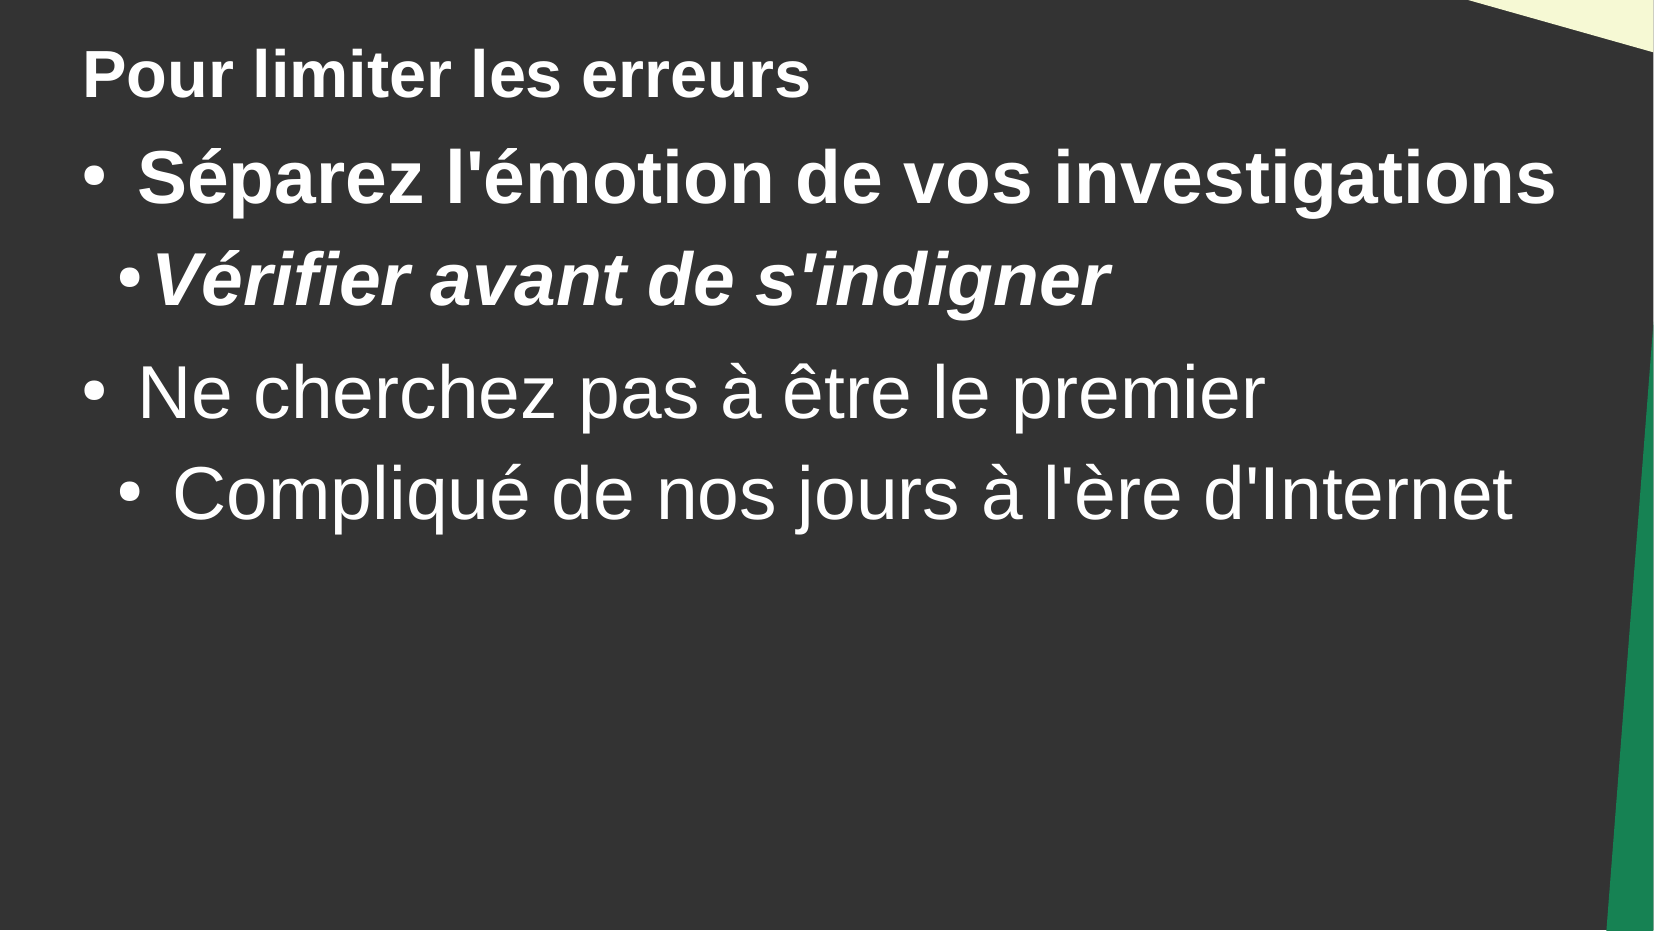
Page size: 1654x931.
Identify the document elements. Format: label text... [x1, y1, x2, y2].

list Séparez l'émotion de vos investigations Vérifier avant de s'indigner Ne cherchez pas à être le premier Compliqué de nos jours à l'ère d'Internet [80, 135, 1619, 762]
text_box [1606, 315, 1654, 931]
text_box [1468, 0, 1654, 53]
title Pour limiter les erreurs [82, 37, 1571, 122]
